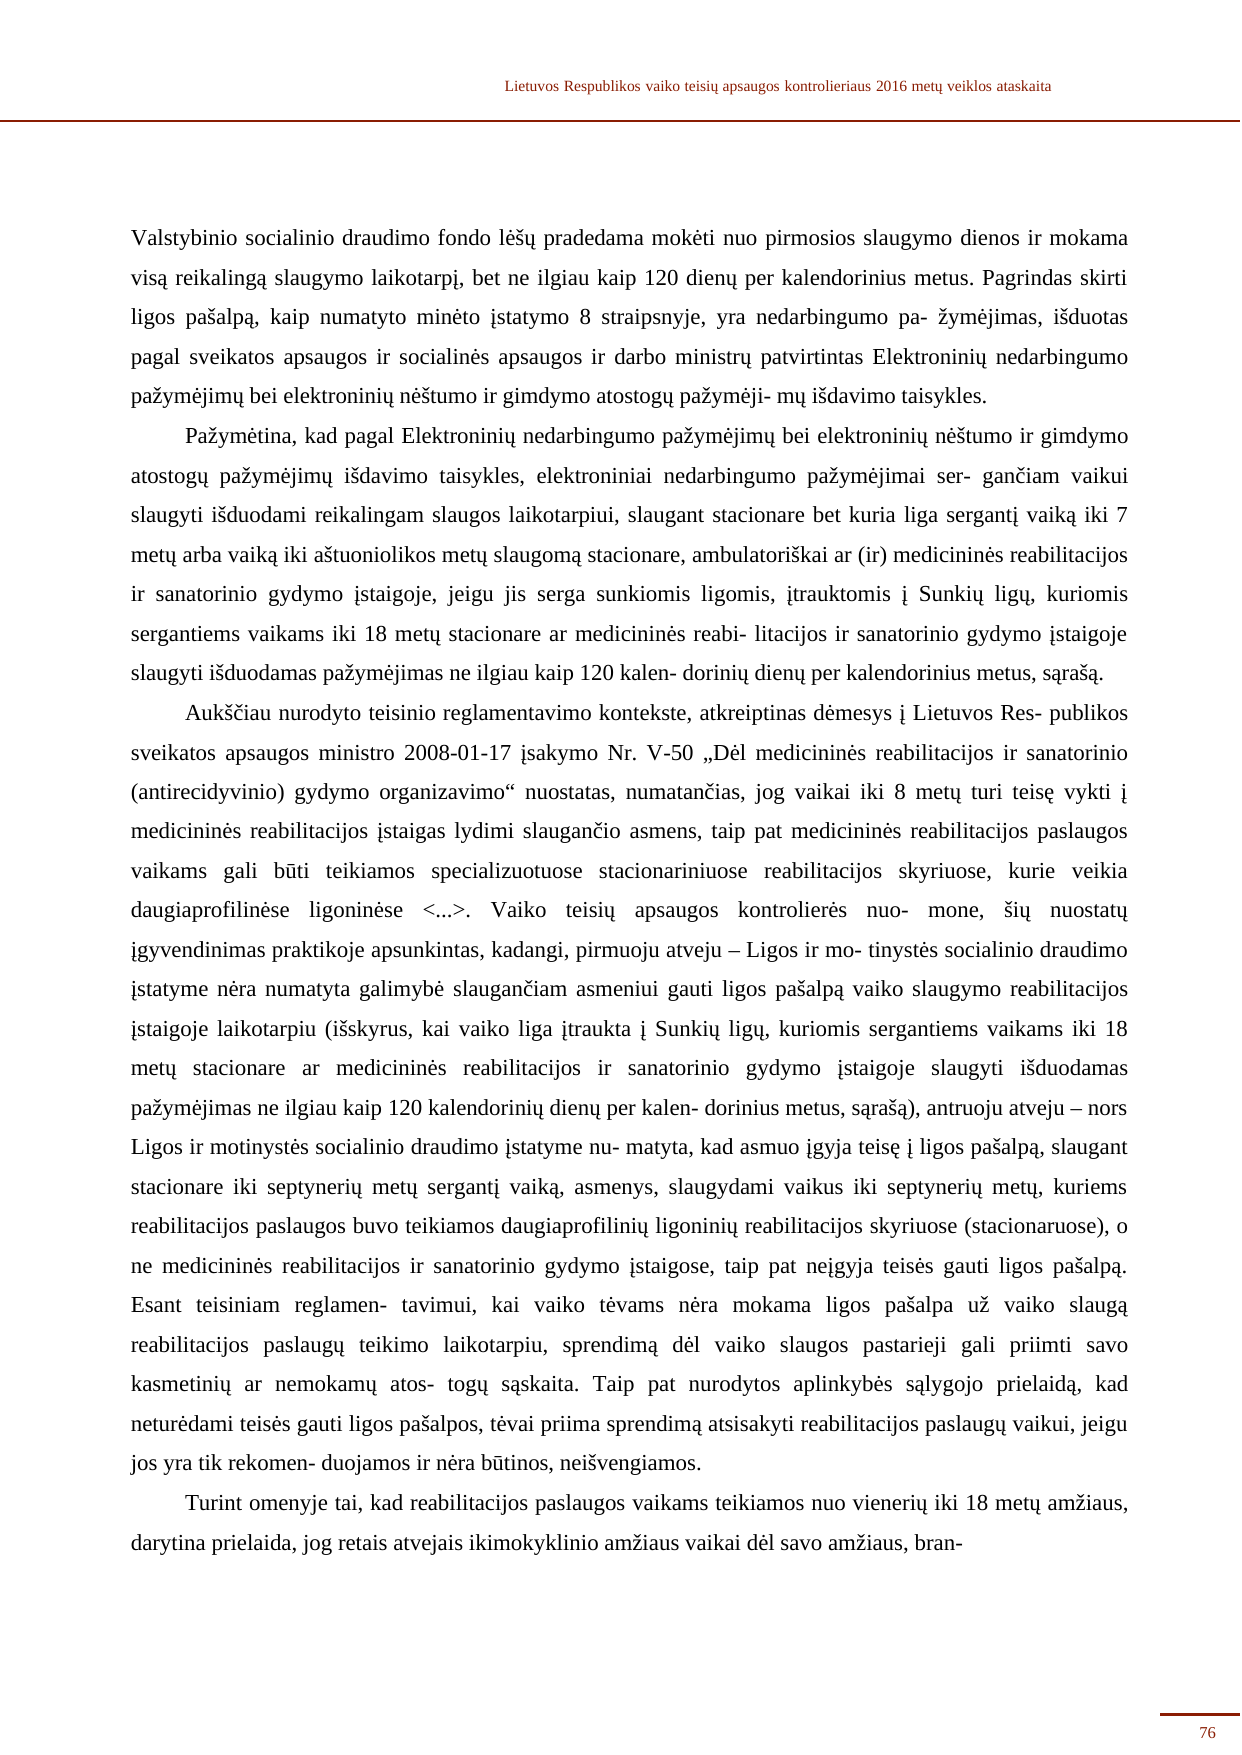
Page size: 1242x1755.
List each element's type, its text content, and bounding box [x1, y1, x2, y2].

text Aukščiau nurodyto teisinio reglamentavimo kontekste, atkreiptinas dėmesys į Lietuvos Res- publikos sveikatos apsaugos ministro 2008-01-17 įsakymo Nr. V-50 „Dėl medicininės reabilitacijos ir sanatorinio (antirecidyvinio) gydymo organizavimo“ nuostatas, numatančias, jog vaikai iki 8 metų turi teisę vykti į medicininės reabilitacijos įstaigas lydimi slaugančio asmens, taip pat medicininės reabilitacijos paslaugos vaikams gali būti teikiamos specializuotuose stacionariniuose reabilitacijos skyriuose, kurie veikia daugiaprofilinėse ligoninėse <...>. Vaiko teisių apsaugos kontrolierės nuo- mone, šių nuostatų įgyvendinimas praktikoje apsunkintas, kadangi, pirmuoju atveju – Ligos ir mo- tinystės socialinio draudimo įstatyme nėra numatyta galimybė slaugančiam asmeniui gauti ligos pašalpą vaiko slaugymo reabilitacijos įstaigoje laikotarpiu (išskyrus, kai vaiko liga įtraukta į Sunkių ligų, kuriomis sergantiems vaikams iki 18 metų stacionare ar medicininės reabilitacijos ir sanatorinio gydymo įstaigoje slaugyti išduodamas pažymėjimas ne ilgiau kaip 120 kalendorinių dienų per kalen- dorinius metus, sąrašą), antruoju atveju – nors Ligos ir motinystės socialinio draudimo įstatyme nu- matyta, kad asmuo įgyja teisę į ligos pašalpą, slaugant stacionare iki septynerių metų sergantį vaiką, asmenys, slaugydami vaikus iki septynerių metų, kuriems reabilitacijos paslaugos buvo teikiamos daugiaprofilinių ligoninių reabilitacijos skyriuose (stacionaruose), o ne medicininės reabilitacijos ir sanatorinio gydymo įstaigose, taip pat neįgyja teisės gauti ligos pašalpą. Esant teisiniam reglamen- tavimui, kai vaiko tėvams nėra mokama ligos pašalpa už vaiko slaugą reabilitacijos paslaugų teikimo laikotarpiu, sprendimą dėl vaiko slaugos pastarieji gali priimti savo kasmetinių ar nemokamų atos- togų sąskaita. Taip pat nurodytos aplinkybės sąlygojo prielaidą, kad neturėdami teisės gauti ligos pašalpos, tėvai priima sprendimą atsisakyti reabilitacijos paslaugų vaikui, jeigu jos yra tik rekomen- duojamos ir nėra būtinos, neišvengiamos. [131, 699, 1129, 1476]
text Turint omenyje tai, kad reabilitacijos paslaugos vaikams teikiamos nuo vienerių iki 18 metų amžiaus, darytina prielaida, jog retais atvejais ikimokyklinio amžiaus vaikai dėl savo amžiaus, bran- [131, 1489, 1129, 1555]
text Valstybinio socialinio draudimo fondo lėšų pradedama mokėti nuo pirmosios slaugymo dienos ir mokama visą reikalingą slaugymo laikotarpį, bet ne ilgiau kaip 120 dienų per kalendorinius metus. Pagrindas skirti ligos pašalpą, kaip numatyto minėto įstatymo 8 straipsnyje, yra nedarbingumo pa- žymėjimas, išduotas pagal sveikatos apsaugos ir socialinės apsaugos ir darbo ministrų patvirtintas Elektroninių nedarbingumo pažymėjimų bei elektroninių nėštumo ir gimdymo atostogų pažymėji- mų išdavimo taisykles. [131, 224, 1129, 409]
text Pažymėtina, kad pagal Elektroninių nedarbingumo pažymėjimų bei elektroninių nėštumo ir gimdymo atostogų pažymėjimų išdavimo taisykles, elektroniniai nedarbingumo pažymėjimai ser- gančiam vaikui slaugyti išduodami reikalingam slaugos laikotarpiui, slaugant stacionare bet kuria liga sergantį vaiką iki 7 metų arba vaiką iki aštuoniolikos metų slaugomą stacionare, ambulatoriškai ar (ir) medicininės reabilitacijos ir sanatorinio gydymo įstaigoje, jeigu jis serga sunkiomis ligomis, įtrauktomis į Sunkių ligų, kuriomis sergantiems vaikams iki 18 metų stacionare ar medicininės reabi- litacijos ir sanatorinio gydymo įstaigoje slaugyti išduodamas pažymėjimas ne ilgiau kaip 120 kalen- dorinių dienų per kalendorinius metus, sąrašą. [131, 422, 1129, 686]
